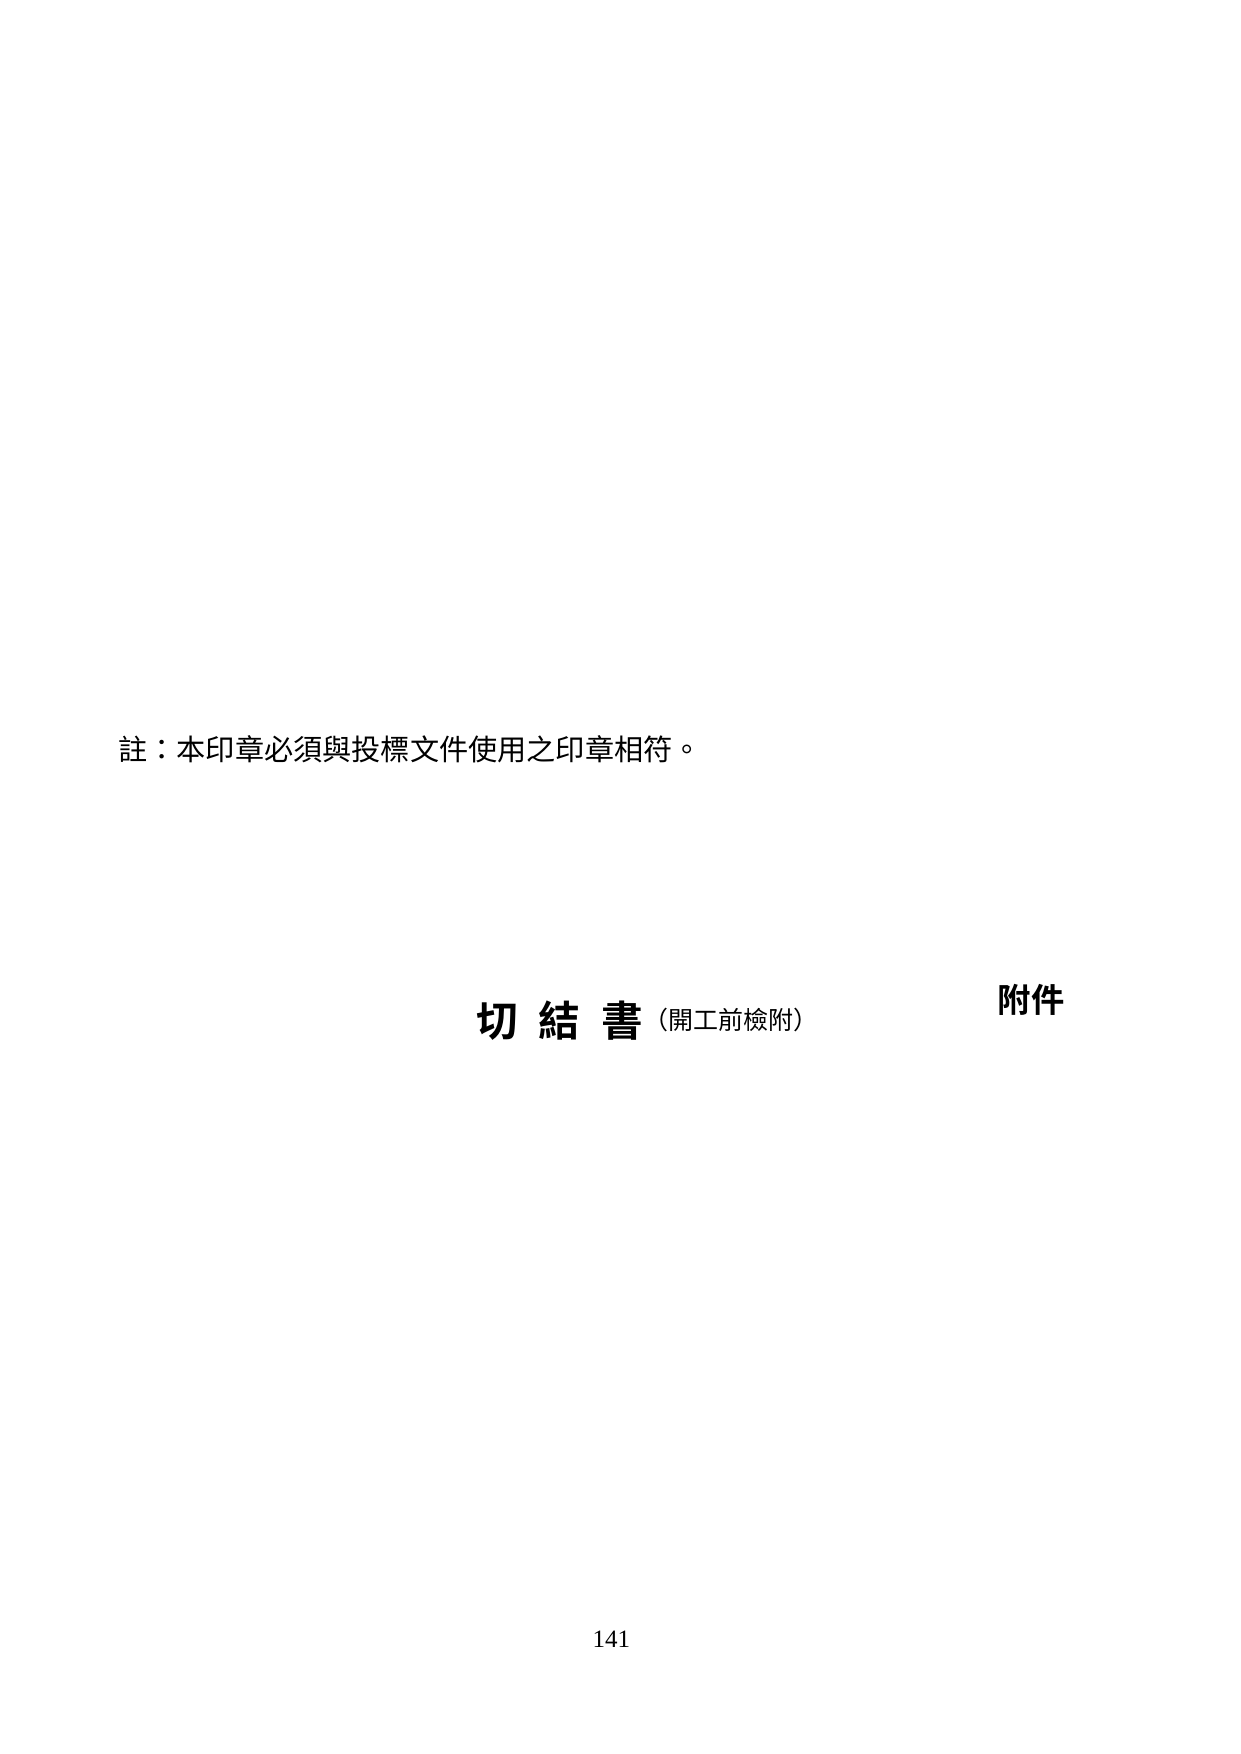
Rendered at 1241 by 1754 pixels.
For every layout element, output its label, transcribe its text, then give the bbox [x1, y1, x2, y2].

text 附件13 [997, 966, 1102, 1031]
text 切 結 書（開工前檢附） [118, 964, 1105, 1039]
text 註：本印章必須與投標文件使用之印章相符。 [118, 727, 1122, 769]
